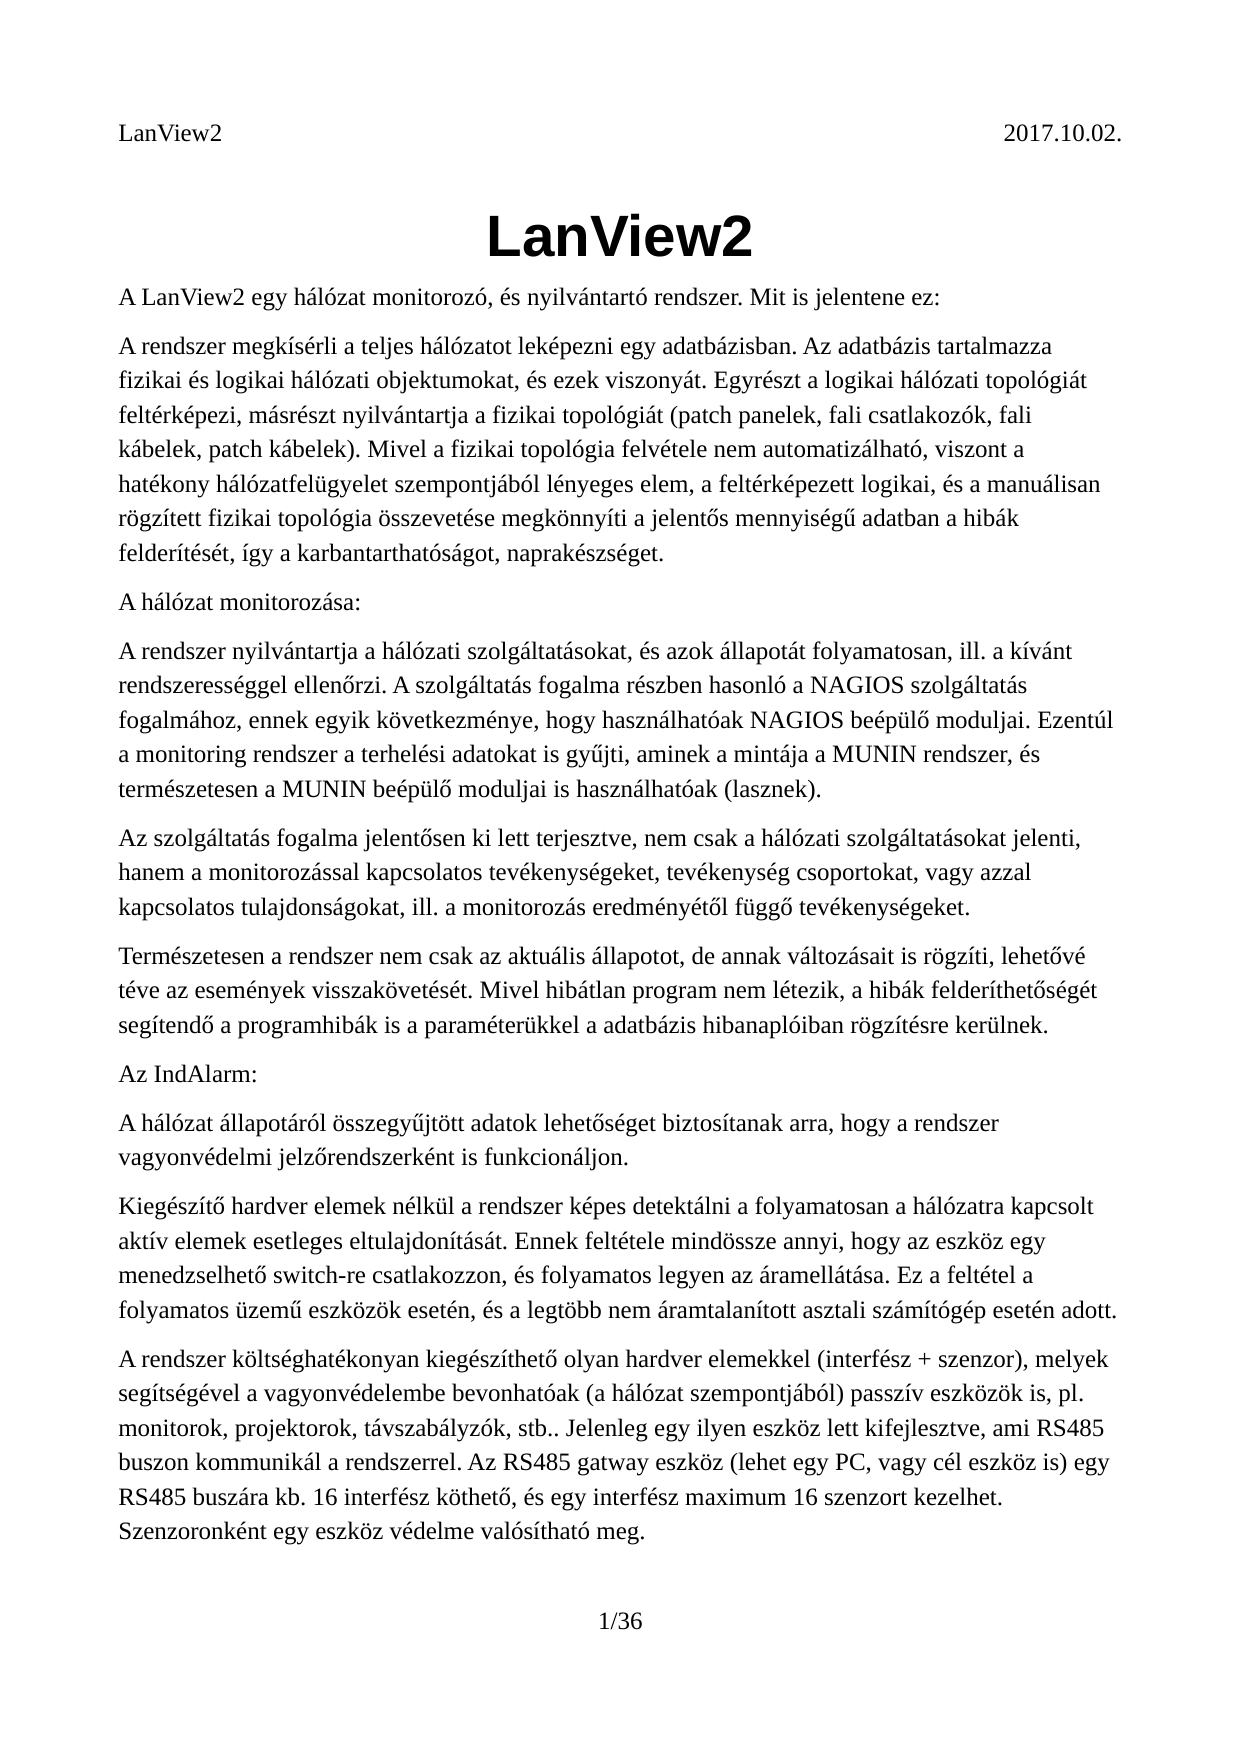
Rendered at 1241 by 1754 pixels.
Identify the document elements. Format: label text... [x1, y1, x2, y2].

text A rendszer megkísérli a teljes hálózatot leképezni egy adatbázisban. Az adatbázis tartalmazza fizikai és logikai hálózati objektumokat, és ezek viszonyát. Egyrészt a logikai hálózati topológiát feltérképezi, másrészt nyilvántartja a fizikai topológiát (patch panelek, fali csatlakozók, fali kábelek, patch kábelek). Mivel a fizikai topológia felvétele nem automatizálható, viszont a hatékony hálózatfelügyelet szempontjából lényeges elem, a feltérképezett logikai, és a manuálisan rögzített fizikai topológia összevetése megkönnyíti a jelentős mennyiségű adatban a hibák felderítését, így a karbantarthatóságot, naprakészséget. [118, 331, 1122, 566]
text A hálózat állapotáról összegyűjtött adatok lehetőséget biztosítanak arra, hogy a rendszer vagyonvédelmi jelzőrendszerként is funkcionáljon. [118, 1108, 1122, 1171]
text A LanView2 egy hálózat monitorozó, és nyilvántartó rendszer. Mit is jelentene ez: [118, 282, 1122, 310]
title LanView2 [118, 202, 1122, 269]
text Az szolgáltatás fogalma jelentősen ki lett terjesztve, nem csak a hálózati szolgáltatásokat jelenti, hanem a monitorozással kapcsolatos tevékenységeket, tevékenység csoportokat, vagy azzal kapcsolatos tulajdonságokat, ill. a monitorozás eredményétől függő tevékenységeket. [118, 823, 1122, 920]
text A rendszer költséghatékonyan kiegészíthető olyan hardver elemekkel (interfész + szenzor), melyek segítségével a vagyonvédelembe bevonhatóak (a hálózat szempontjából) passzív eszközök is, pl. monitorok, projektorok, távszabályzók, stb.. Jelenleg egy ilyen eszköz lett kifejlesztve, ami RS485 buszon kommunikál a rendszerrel. Az RS485 gatway eszköz (lehet egy PC, vagy cél eszköz is) egy RS485 buszára kb. 16 interfész köthető, és egy interfész maximum 16 szenzort kezelhet. Szenzoronként egy eszköz védelme valósítható meg. [118, 1344, 1122, 1545]
text Természetesen a rendszer nem csak az aktuális állapotot, de annak változásait is rögzíti, lehetővé téve az események visszakövetését. Mivel hibátlan program nem létezik, a hibák felderíthetőségét segítendő a programhibák is a paraméterükkel a adatbázis hibanaplóiban rögzítésre kerülnek. [118, 941, 1122, 1038]
text Az IndAlarm: [118, 1059, 1122, 1087]
text A rendszer nyilvántartja a hálózati szolgáltatásokat, és azok állapotát folyamatosan, ill. a kívánt rendszerességgel ellenőrzi. A szolgáltatás fogalma részben hasonló a NAGIOS szolgáltatás fogalmához, ennek egyik következménye, hogy használhatóak NAGIOS beépülő moduljai. Ezentúl a monitoring rendszer a terhelési adatokat is gyűjti, aminek a mintája a MUNIN rendszer, és természetesen a MUNIN beépülő moduljai is használhatóak (lasznek). [118, 636, 1122, 802]
text A hálózat monitorozása: [118, 587, 1122, 615]
text Kiegészítő hardver elemek nélkül a rendszer képes detektálni a folyamatosan a hálózatra kapcsolt aktív elemek esetleges eltulajdonítását. Ennek feltétele mindössze annyi, hogy az eszköz egy menedzselhető switch-re csatlakozzon, és folyamatos legyen az áramellátása. Ez a feltétel a folyamatos üzemű eszközök esetén, és a legtöbb nem áramtalanított asztali számítógép esetén adott. [118, 1191, 1122, 1323]
